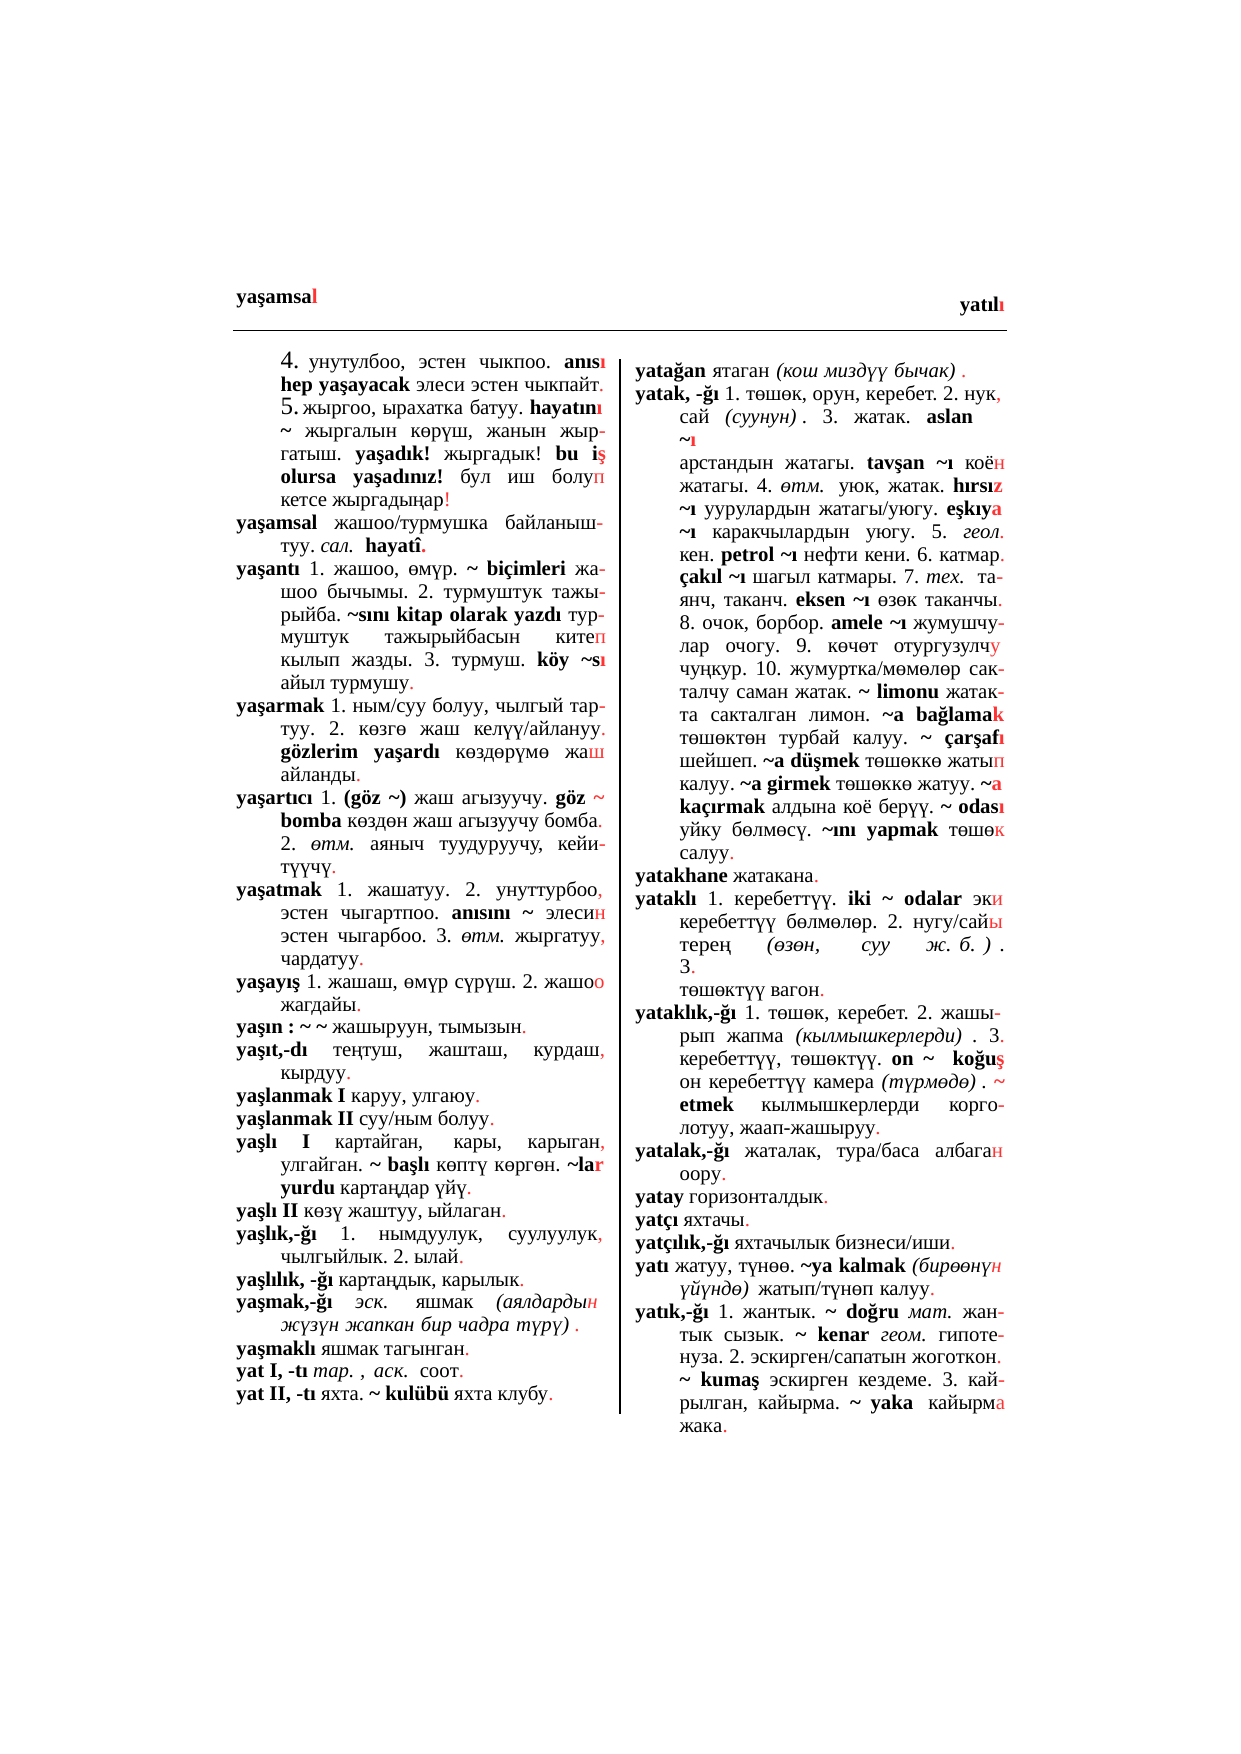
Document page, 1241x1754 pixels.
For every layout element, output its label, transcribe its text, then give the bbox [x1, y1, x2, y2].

text yaşlanmak I каруу, улгаюу. [236, 1084, 606, 1107]
text kaçırmak алдына коё берүү. ~ odası уйку бөлмөсү. ~ını yapmak төшөк салуу. [679, 795, 1005, 864]
text чылгыйлык. 2. ылай. [280, 1245, 465, 1268]
text кетсе жыргадыңар! [280, 488, 452, 511]
text арстандын жатагы. tavşan ~ı коён жатагы. 4. өтм. уюк, жатак. hırsız [679, 451, 1005, 497]
text yaşayış 1. жашаш, өмүр сүрүш. 2. жашоо жагдайы. [236, 970, 606, 1016]
text 8. очок, борбор. amele ~ı жумушчу- лар очогу. 9. көчөт отургузулчу [679, 611, 1004, 657]
text yaşlı II көзү жаштуу, ыйлаган. [236, 1199, 606, 1222]
text ~ı каракчылардын уюгу. 5. геол. кен. petrol ~ı нефти кени. 6. катмар. çakıl ~ı шагыл катмары. 7. тех. та- [679, 520, 1005, 588]
text муштук тажырыйбасын китеп кылып жазды. 3. турмуш. köy ~sı айыл турмушу. [280, 626, 606, 694]
text ~ жыргалын көрүш, жанын жыр- гатыш. yaşadık! жыргадык! bu iş olursa yaşadınız! бул иш болуп [280, 419, 606, 488]
text yaşarmak 1. ным/суу болуу, чылгый тар- туу. 2. көзгө жаш келүү/айлануу. gözlerim yaşardı көздөрүмө жаш [236, 694, 606, 763]
text эстен чыгартпоо. anısını ~ элесин эстен чыгарбоо. 3. өтм. жыргатуу, чардатуу. [280, 901, 606, 969]
text yaşlanmak II суу/ным болуу. [236, 1107, 606, 1130]
text yaşın : ~ ~ жашыруун, тымызын. [236, 1016, 606, 1038]
text ~ kumaş эскирген кездеме. 3. кай- рылган, кайырма. ~ yaka кайырма жака. [679, 1368, 1005, 1437]
text yat I, -tı тар. , аск. соот. [236, 1359, 606, 1382]
text терең (өзөн, суу ж. б. ) . 3. [679, 933, 1004, 978]
text янч, таканч. eksen ~ı өзөк таканчы. [679, 588, 1005, 611]
text yaşartıcı 1. (göz ~) жаш агызуучу. göz ~ bomba көздөн жаш агызуучу бомба. [236, 786, 606, 832]
text yataklık,-ğı 1. төшөк, керебет. 2. жашы- [635, 1001, 1004, 1024]
text yaşlı I картайган, кары, карыган, улгайган. ~ başlı көптү көргөн. ~lar [236, 1130, 606, 1176]
text төшөктүү вагон. [679, 978, 826, 1001]
list унутулбоо, эстен чыкпоо. anısı hep yaşayacak элеси эстен чыкпайт. [280, 350, 606, 396]
text 2. өтм. аяныч туудуруучу, кейи- түүчү. [280, 832, 606, 878]
text yatçılık,-ğı яхтачылык бизнеси/иши. [635, 1231, 1065, 1254]
list жыргоо, ырахатка батуу. hayatını [280, 396, 606, 419]
text yatı жатуу, түнөө. ~ya kalmak (бирөөнүн үйүндө) жатып/түнөп калуу. [635, 1254, 1004, 1299]
text yaşmak,-ğı эск. яшмак (аялдардын [236, 1291, 606, 1313]
text yatalak,-ğı жаталак, тура/баса албаган [635, 1139, 1061, 1162]
text айланды. [280, 763, 362, 786]
text etmek кылмышкерлерди корго- лотуу, жаап-жашыруу. [679, 1093, 1004, 1139]
text yaşlık,-ğı 1. нымдуулук, суулуулук, [236, 1222, 606, 1245]
text yatakhane жатакана. [635, 864, 1065, 887]
text рып жапма (кылмышкерлерди) . 3. керебеттүү, төшөктүү. on ~ koğuş он керебеттүү камера (түрмөдө) . ~ [679, 1024, 1005, 1093]
text yaşıt,-dı теңтуш, жашташ, курдаш, кырдуу. [236, 1038, 606, 1084]
text yaşamsal жашоо/турмушка байланыш- туу. сал. hayatî. [236, 511, 606, 557]
text оору. [679, 1162, 727, 1185]
text чуңкур. 10. жумуртка/мөмөлөр сак- талчу саман жатак. ~ limonu жатак- та сакталган лимон. ~a bağlamak [679, 657, 1005, 726]
text yatık,-ğı 1. жантык. ~ doğru мат. жан- тык сызык. ~ kenar геом. гипоте- нуза. 2. эскирген/сапатын жоготкон. [635, 1300, 1005, 1368]
text yatak, -ğı 1. төшөк, орун, керебет. 2. нук, сай (суунун) . 3. жатак. aslan ~ı [635, 382, 1004, 451]
text yaşmaklı яшмак тагынган. [236, 1337, 606, 1359]
text жүзүн жапкан бир чадра түрү) . [280, 1313, 581, 1337]
text ~ı уурулардын жатагы/уюгу. eşkıya [679, 497, 1004, 520]
text yaşantı 1. жашоо, өмүр. ~ biçimleri жа- шоо бычымы. 2. турмуштук тажы- рыйба. ~sını kitap olarak yazdı тур- [236, 557, 606, 626]
text yatçı яхтачы. [635, 1208, 1045, 1231]
text yatağan ятаган (кош миздүү бычак) . [635, 358, 1036, 382]
text yatılı [899, 292, 1065, 316]
text yaşatmak 1. жашатуу. 2. унуттурбоо, [236, 878, 606, 901]
text төшөктөн турбай калуу. ~ çarşafı шейшеп. ~a düşmek төшөккө жатып калуу. ~a girmek төшөккө жатуу. ~a [679, 726, 1005, 795]
text yatay горизонталдык. [635, 1185, 1045, 1208]
text yurdu картаңдар үйү. [280, 1176, 472, 1199]
text yaşamsal [236, 284, 318, 308]
text yat II, -tı яхта. ~ kulübü яхта клубу. [236, 1382, 606, 1405]
text yaşlılık, -ğı картаңдык, карылык. [236, 1268, 606, 1291]
text yataklı 1. керебеттүү. iki ~ odalar эки керебеттүү бөлмөлөр. 2. нугу/сайы [635, 887, 1004, 933]
